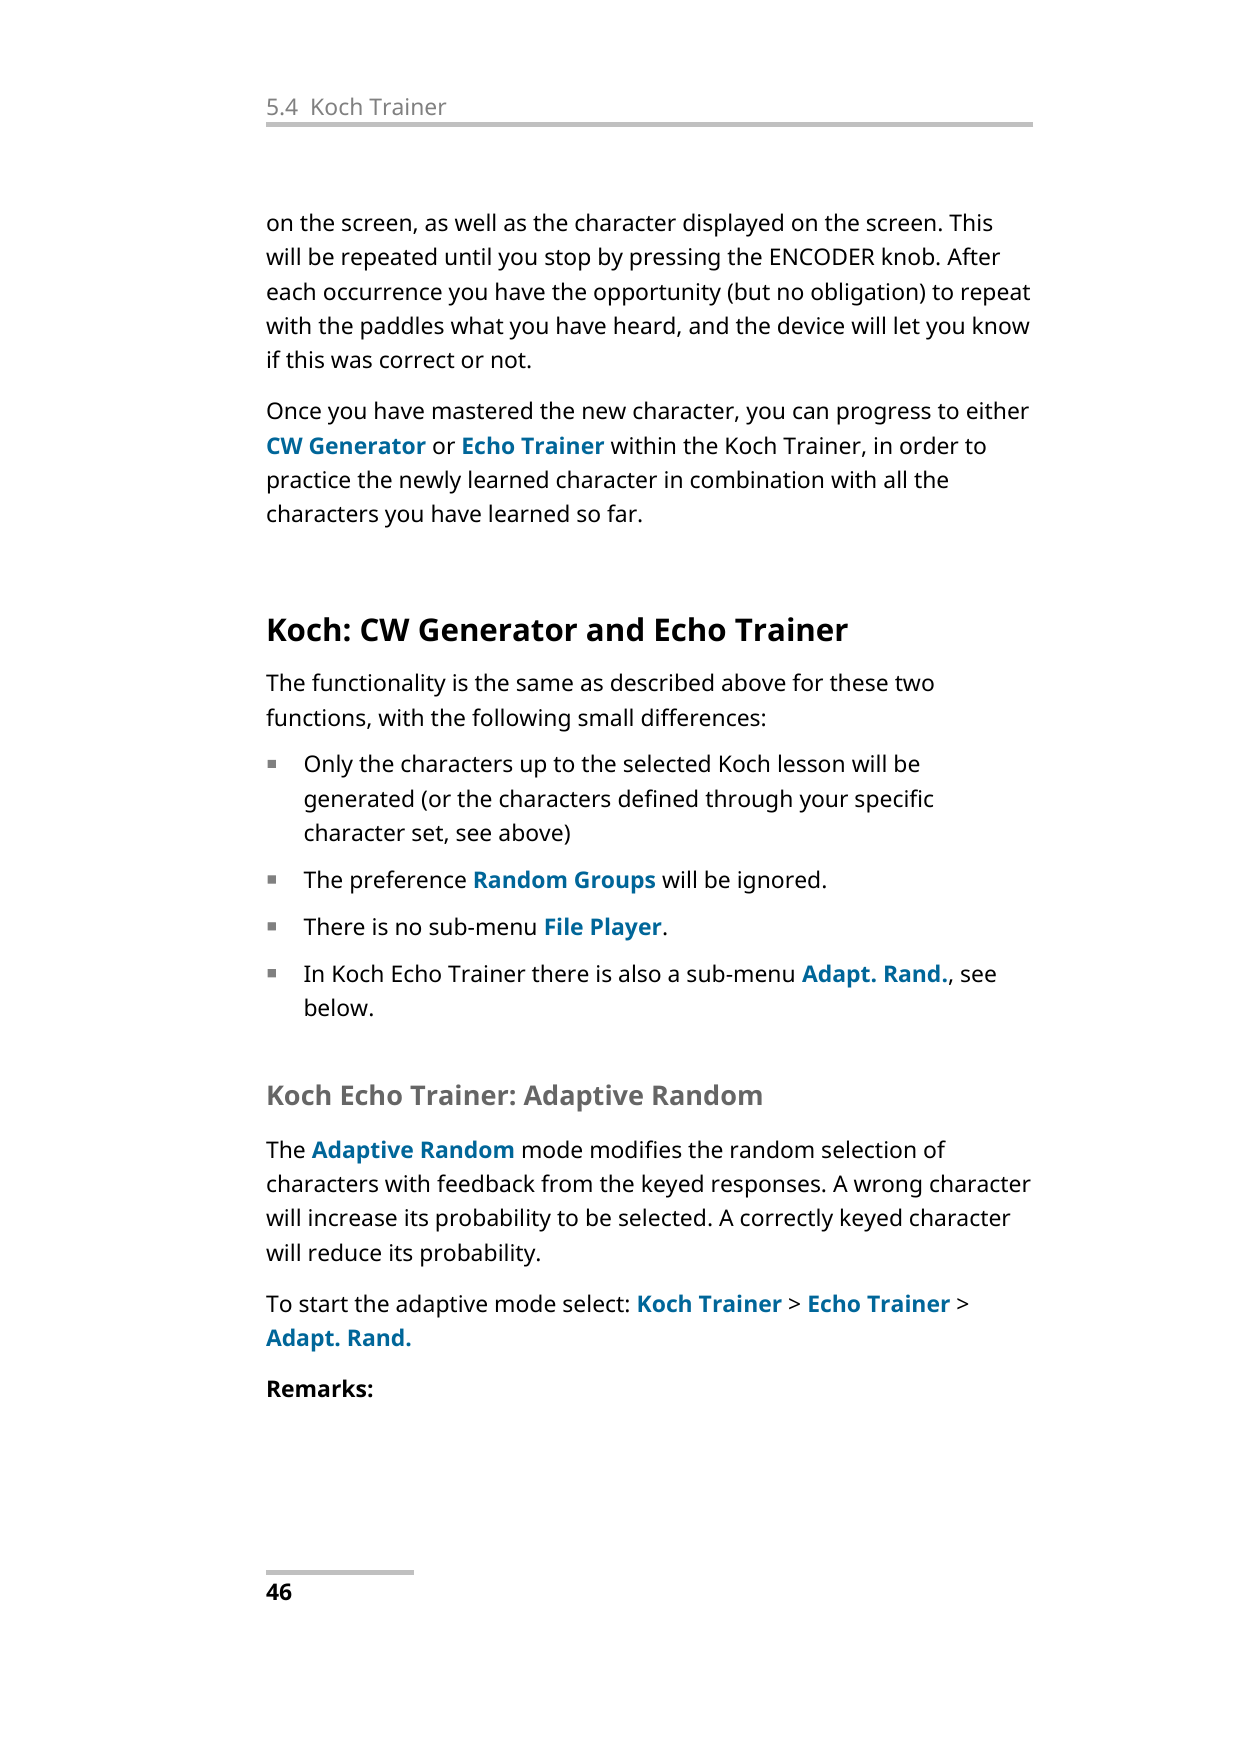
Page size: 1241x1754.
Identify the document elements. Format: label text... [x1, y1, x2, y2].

list In Koch Echo Trainer there is also a sub-menu Adapt. Rand., see below. [266, 958, 1033, 1023]
list Only the characters up to the selected Koch lesson will be generated (or the characters defined through your specific character set, see above) [266, 748, 1033, 848]
text Remarks: [266, 1373, 1033, 1404]
text on the screen, as well as the character displayed on the screen. This will be repeated until you stop by pressing the ENCODER knob. After each occurrence you have the opportunity (but no obligation) to repeat with the paddles what you have heard, and the device will let you know if this was correct or not. [266, 207, 1033, 376]
subtitle Koch: CW Generator and Echo Trainer [266, 606, 1033, 650]
list The preference Random Groups will be ignored. [266, 864, 1033, 895]
text Once you have mastered the new character, you can progress to either CW Generator or Echo Trainer within the Koch Trainer, in order to practice the newly learned character in combination with all the characters you have learned so far. [266, 395, 1033, 530]
list There is no sub-menu File Player. [266, 911, 1033, 942]
text Koch Echo Trainer: Adaptive Random [266, 1076, 1033, 1113]
text To start the adaptive mode select: Koch Trainer > Echo Trainer > Adapt. Rand. [266, 1288, 1033, 1353]
text The functionality is the same as described above for these two functions, with the following small differences: [266, 667, 1033, 733]
text The Adaptive Random mode modifies the random selection of characters with feedback from the keyed responses. A wrong character will increase its probability to be selected. A correctly keyed character will reduce its probability. [266, 1134, 1033, 1268]
